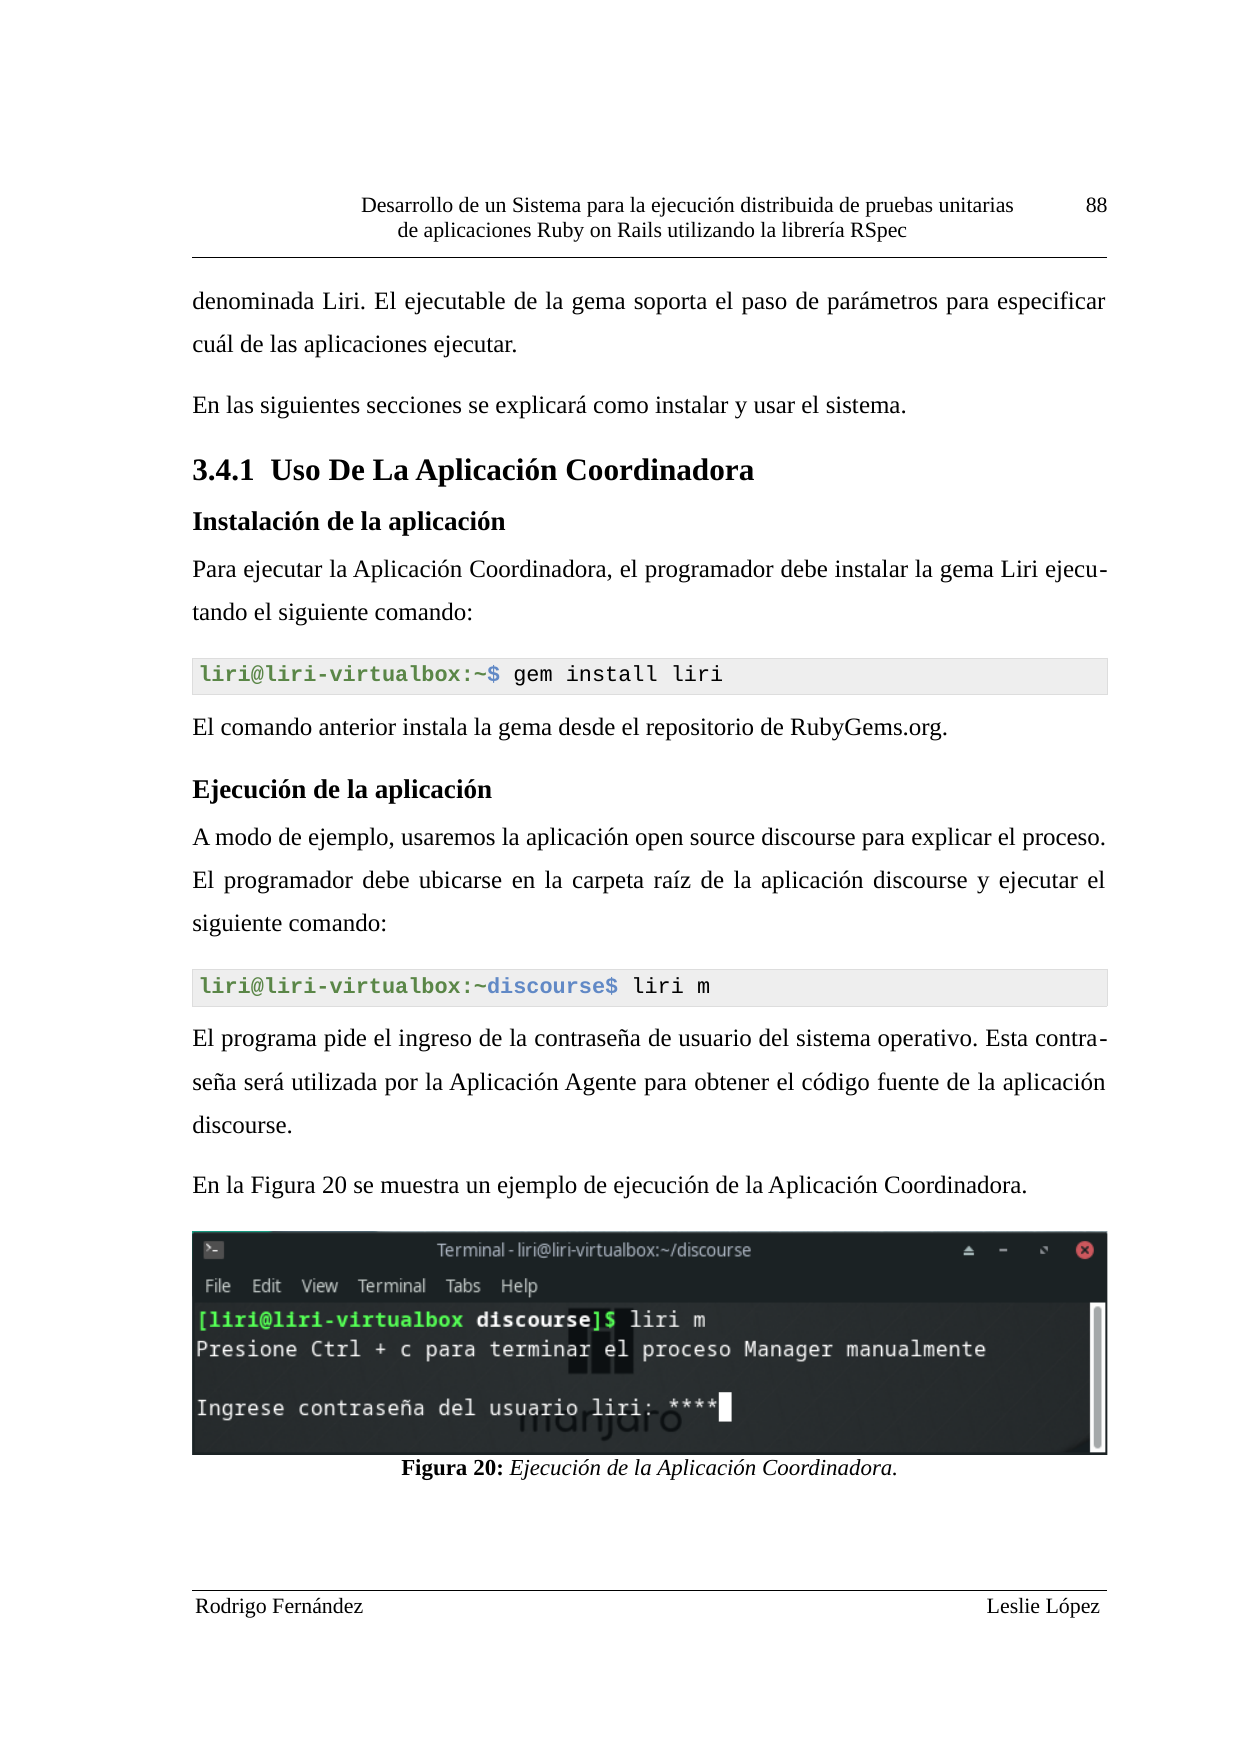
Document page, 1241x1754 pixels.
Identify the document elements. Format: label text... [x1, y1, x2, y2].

text Ejecución de la aplicación [192, 773, 1107, 804]
text Para ejecutar la Aplicación Coordinadora, el programador debe instalar la gema Liri ejecu­tando el siguiente comando: [192, 554, 1107, 626]
text liri@liri-virtualbox:~$ gem install liri [193, 659, 1107, 694]
text El comando anterior instala la gema desde el repositorio de RubyGems.org. [192, 712, 1107, 741]
picture [192, 1231, 1108, 1455]
text Figura 20: Ejecución de la Aplicación Coordinadora. [192, 1455, 1107, 1481]
text denominada Liri. El ejecutable de la gema soporta el paso de parámetros para especificar cuál de las aplicaciones ejecutar. [192, 286, 1107, 358]
text A modo de ejemplo, usaremos la aplicación open source discourse para explicar el proceso. El programador debe ubicarse en la carpeta raíz de la aplicación discourse y ejecutar el siguiente comando: [192, 822, 1107, 937]
text En la Figura 20 se muestra un ejemplo de ejecución de la Aplicación Coordinadora. [192, 1171, 1107, 1199]
text En las siguientes secciones se explicará como instalar y usar el sistema. [192, 390, 1107, 419]
subtitle Uso de la Aplicación Coordinadora [192, 451, 1107, 487]
text Instalación de la aplicación [192, 505, 1107, 536]
text liri@liri-virtualbox:~discourse$ liri m [193, 970, 1107, 1006]
text El programa pide el ingreso de la contraseña de usuario del sistema operativo. Esta contra­seña será utilizada por la Aplicación Agente para obtener el código fuente de la aplicación discourse. [192, 1023, 1107, 1138]
